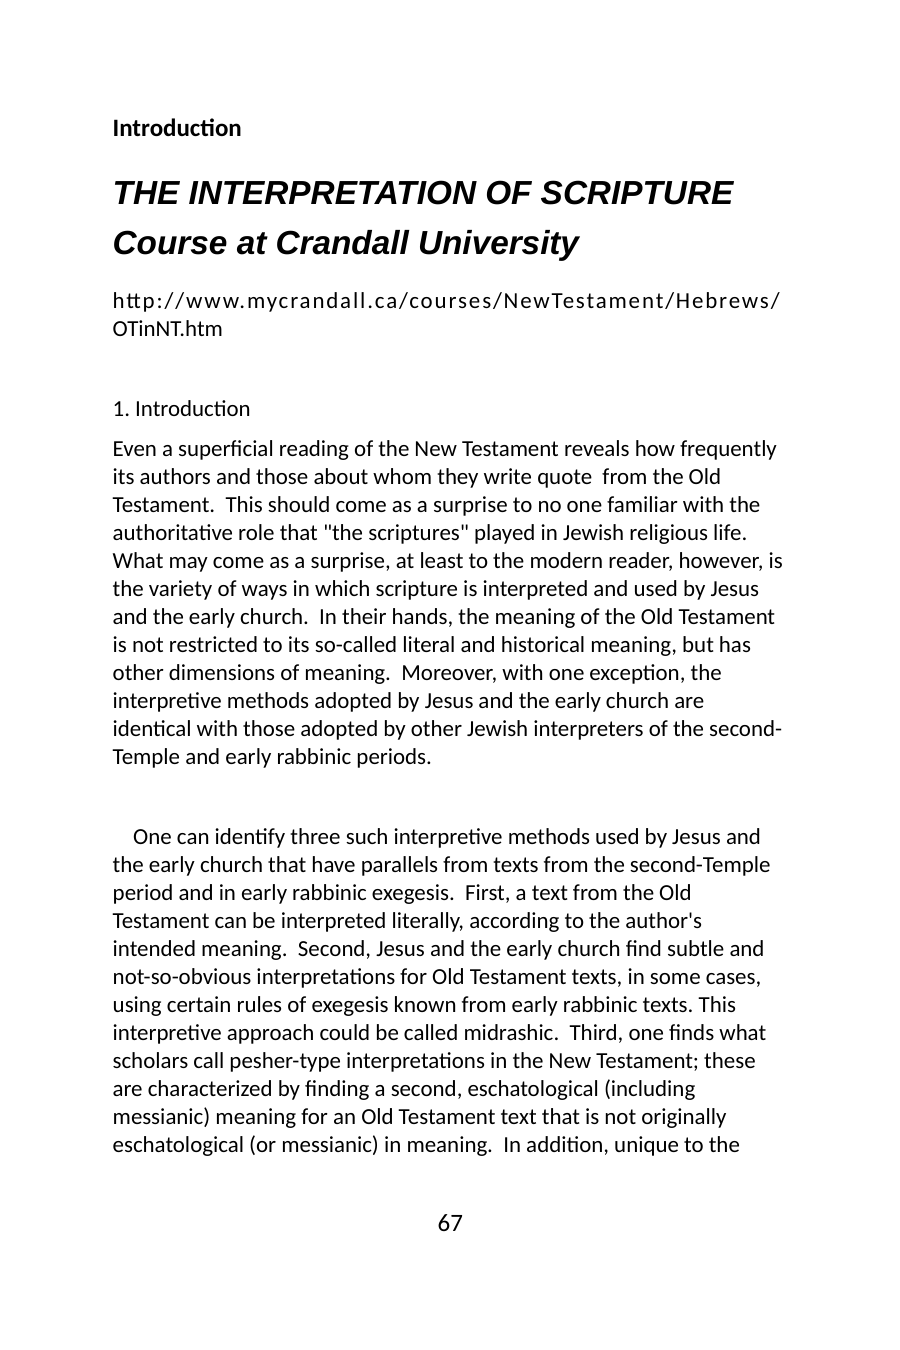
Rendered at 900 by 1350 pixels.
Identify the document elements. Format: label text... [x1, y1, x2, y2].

text One can identify three such interpretive methods used by Jesus and the early church that have parallels from texts from the second-Temple period and in early rabbinic exegesis. First, a text from the Old Testament can be interpreted literally, according to the author's intended meaning. Second, Jesus and the early church find subtle and not-so-obvious interpretations for Old Testament texts, in some cases, using certain rules of exegesis known from early rabbinic texts. This interpretive approach could be called midrashic. Third, one finds what scholars call pesher-type interpretations in the New Testament; these are characterized by finding a second, eschatological (including messianic) meaning for an Old Testament text that is not originally eschatological (or messianic) in meaning. In addition, unique to the [112, 822, 787, 1158]
text 1. Introduction [112, 394, 787, 422]
text Even a superficial reading of the New Testament reveals how frequently its authors and those about whom they write quote from the Old Testament. This should come as a surprise to no one familiar with the authoritative role that "the scriptures" played in Jewish religious life. What may come as a surprise, at least to the modern reader, however, is the variety of ways in which scripture is interpreted and used by Jesus and the early church. In their hands, the meaning of the Old Testament is not restricted to its so-called literal and historical meaning, but has other dimensions of meaning. Moreover, with one exception, the interpretive methods adopted by Jesus and the early church are identical with those adopted by other Jewish interpreters of the second-Temple and early rabbinic periods. [112, 434, 787, 770]
subtitle THE INTERPRETATION OF SCRIPTURE [112, 173, 787, 211]
text http://www.mycrandall.ca/courses/NewTestament/Hebrews/OTinNT.htm [112, 286, 787, 342]
subtitle Course at Crandall University [112, 223, 787, 262]
